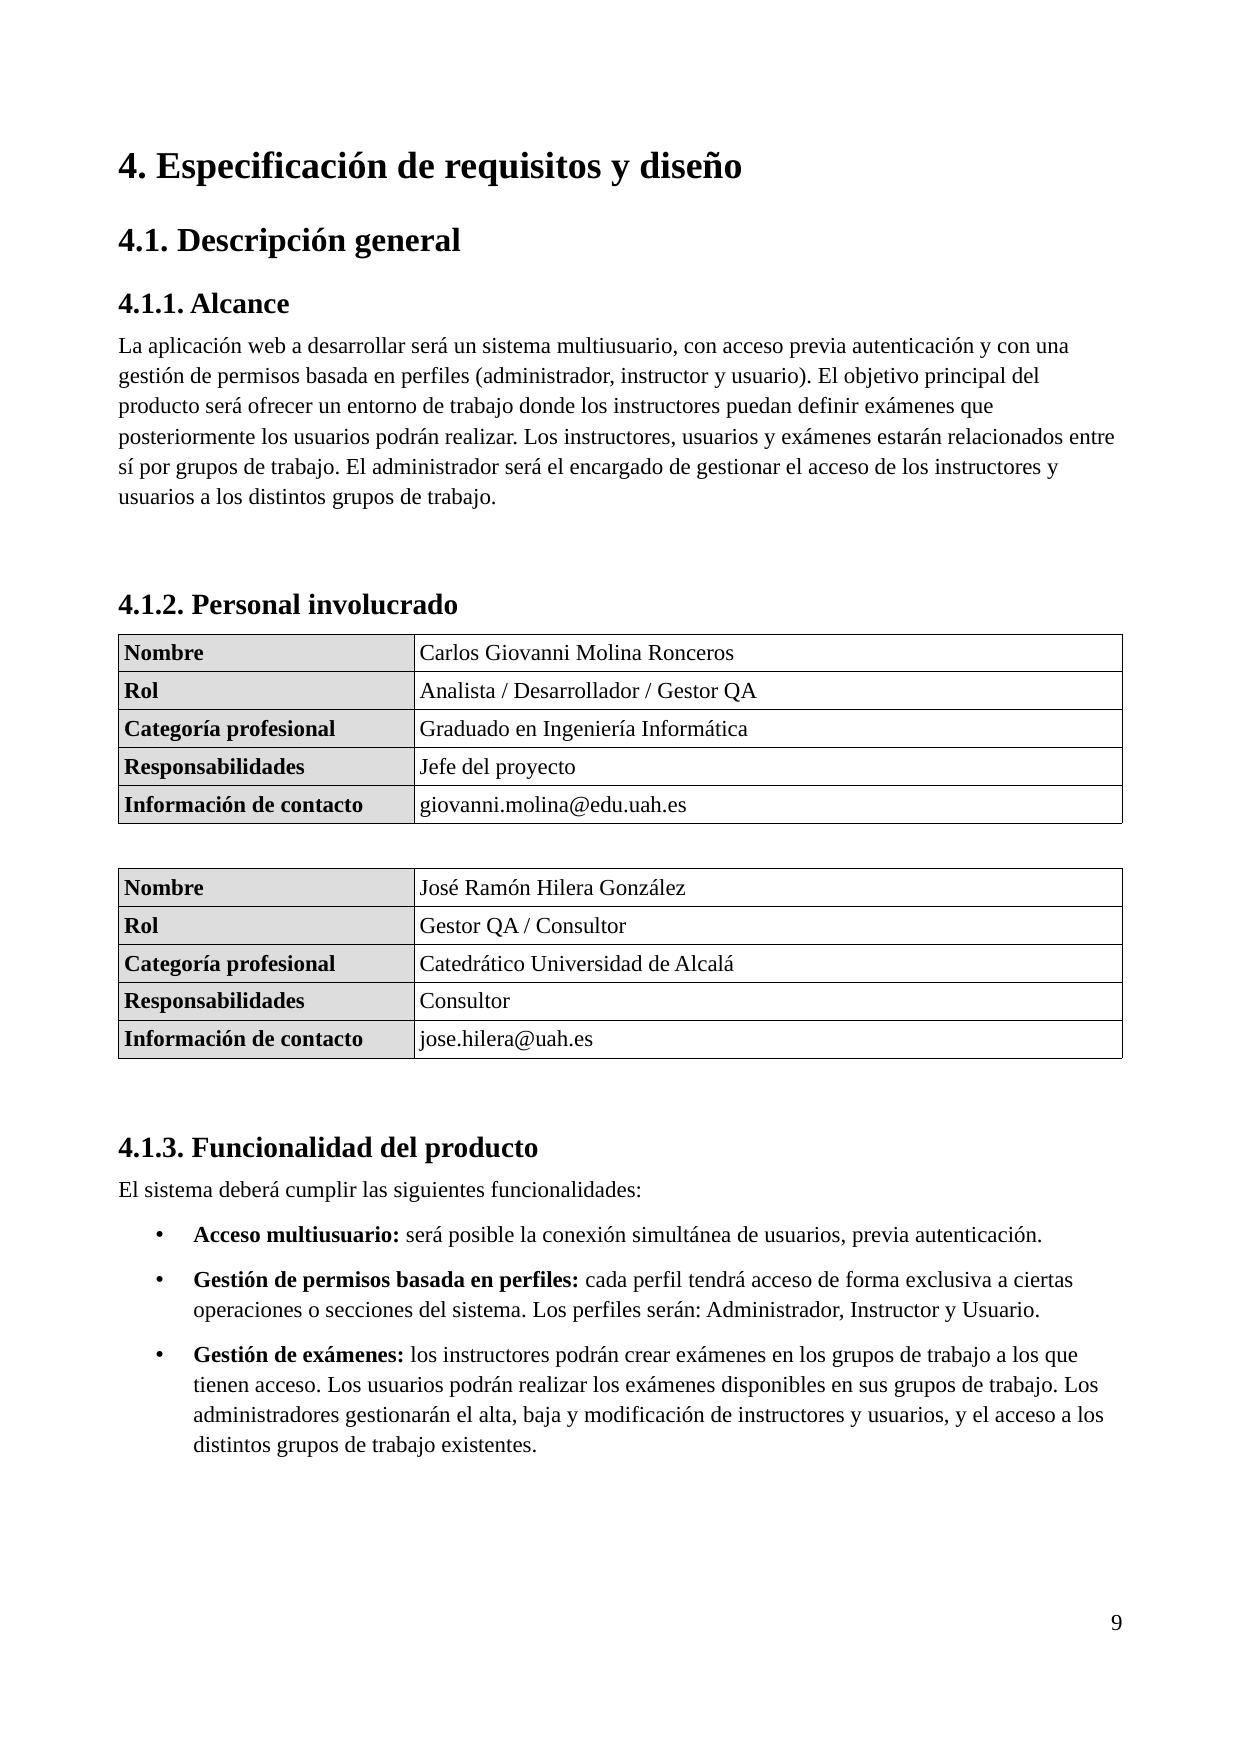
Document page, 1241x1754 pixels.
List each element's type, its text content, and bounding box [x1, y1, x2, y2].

text El sistema deberá cumplir las siguientes funcionalidades: [118, 1176, 1122, 1202]
table_header Nombre [119, 869, 414, 906]
list Gestión de exámenes: los instructores podrán crear exámenes en los grupos de trabajo a los que tienen acceso. Los usuarios podrán realizar los exámenes disponibles en sus grupos de trabajo. Los administradores gestionarán el alta, baja y modificación de instructores y usuarios, y el acceso a los distintos grupos de trabajo existentes. [156, 1341, 1122, 1458]
subtitle 4. Especificación de requisitos y diseño [118, 143, 1122, 187]
table_cell Graduado en Ingeniería Informática [415, 710, 1122, 747]
table_cell Analista / Desarrollador / Gestor QA [415, 672, 1122, 709]
table_header Nombre [119, 635, 414, 671]
table_cell Categoría profesional [119, 710, 414, 747]
table_cell Gestor QA / Consultor [415, 907, 1122, 944]
table_cell Información de contacto [119, 786, 414, 823]
list Gestión de permisos basada en perfiles: cada perfil tendrá acceso de forma exclusiva a ciertas operaciones o secciones del sistema. Los perfiles serán: Administrador, Instructor y Usuario. [156, 1266, 1122, 1322]
table_cell Jefe del proyecto [415, 748, 1122, 785]
list Acceso multiusuario: será posible la conexión simultánea de usuarios, previa autenticación. [156, 1221, 1122, 1247]
table_cell Rol [119, 907, 414, 944]
table_cell Rol [119, 672, 414, 709]
table_cell Categoría profesional [119, 945, 414, 982]
subtitle 4.1.1. Alcance [118, 286, 1122, 319]
table_header José Ramón Hilera González [415, 869, 1122, 906]
subtitle 4.1.2. Personal involucrado [118, 587, 1122, 621]
table_cell Responsabilidades [119, 983, 414, 1020]
subtitle 4.1. Descripción general [118, 220, 1122, 259]
table_cell Información de contacto [119, 1021, 414, 1058]
table_cell Catedrático Universidad de Alcalá [415, 945, 1122, 982]
subtitle 4.1.3. Funcionalidad del producto [118, 1130, 1122, 1163]
table_cell jose.hilera@uah.es [415, 1021, 1122, 1058]
table_cell Consultor [415, 983, 1122, 1020]
table_cell Responsabilidades [119, 748, 414, 785]
table_header Carlos Giovanni Molina Ronceros [415, 635, 1122, 671]
text La aplicación web a desarrollar será un sistema multiusuario, con acceso previa autenticación y con una gestión de permisos basada en perfiles (administrador, instructor y usuario). El objetivo principal del producto será ofrecer un entorno de trabajo donde los instructores puedan definir exámenes que posteriormente los usuarios podrán realizar. Los instructores, usuarios y exámenes estarán relacionados entre sí por grupos de trabajo. El administrador será el encargado de gestionar el acceso de los instructores y usuarios a los distintos grupos de trabajo. [118, 332, 1122, 509]
table_cell giovanni.molina@edu.uah.es [415, 786, 1122, 823]
